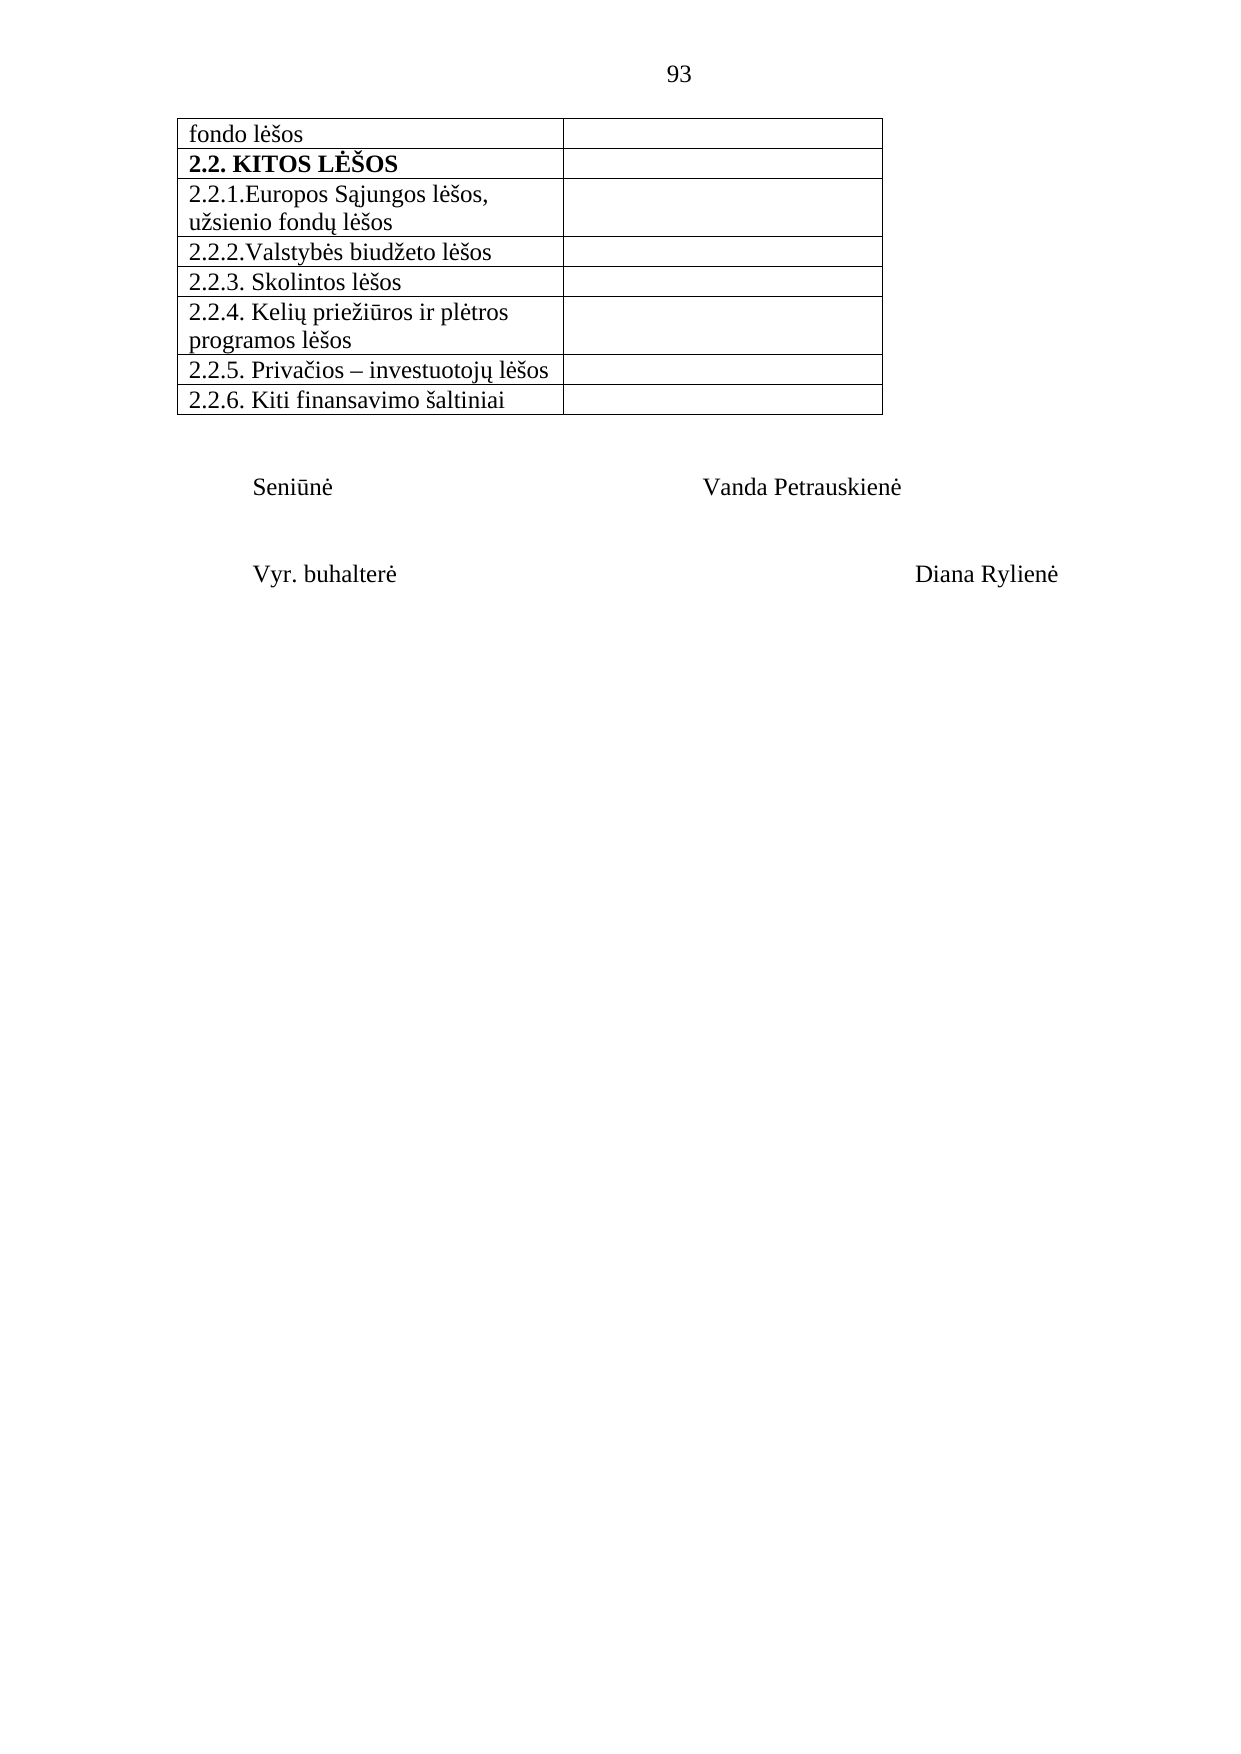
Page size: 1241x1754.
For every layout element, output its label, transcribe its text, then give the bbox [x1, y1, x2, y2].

table_cell [564, 149, 882, 178]
table_cell 2.2.3. Skolintos lėšos [178, 267, 563, 296]
table_cell [564, 297, 882, 354]
table_cell [564, 237, 882, 266]
table_cell [564, 355, 882, 384]
table_cell 2.2.4. Kelių priežiūros ir plėtros programos lėšos [178, 297, 563, 354]
table_cell [564, 179, 882, 236]
table_cell 2.2.1.Europos Sąjungos lėšos, užsienio fondų lėšos [178, 179, 563, 236]
table_cell 2.2.6. Kiti finansavimo šaltiniai [178, 385, 563, 414]
table_cell [564, 385, 882, 414]
text Vyr. buhalterė Diana Rylienė [252, 559, 1181, 587]
text Seniūnė Vanda Petrauskienė [177, 472, 1181, 501]
table_cell 2.2. KITOS LĖŠOS [178, 149, 563, 178]
table_cell [564, 267, 882, 296]
table_cell 2.2.5. Privačios – investuotojų lėšos [178, 355, 563, 384]
table_cell [564, 119, 882, 148]
table_cell fondo lėšos [178, 119, 563, 148]
table_cell 2.2.2.Valstybės biudžeto lėšos [178, 237, 563, 266]
